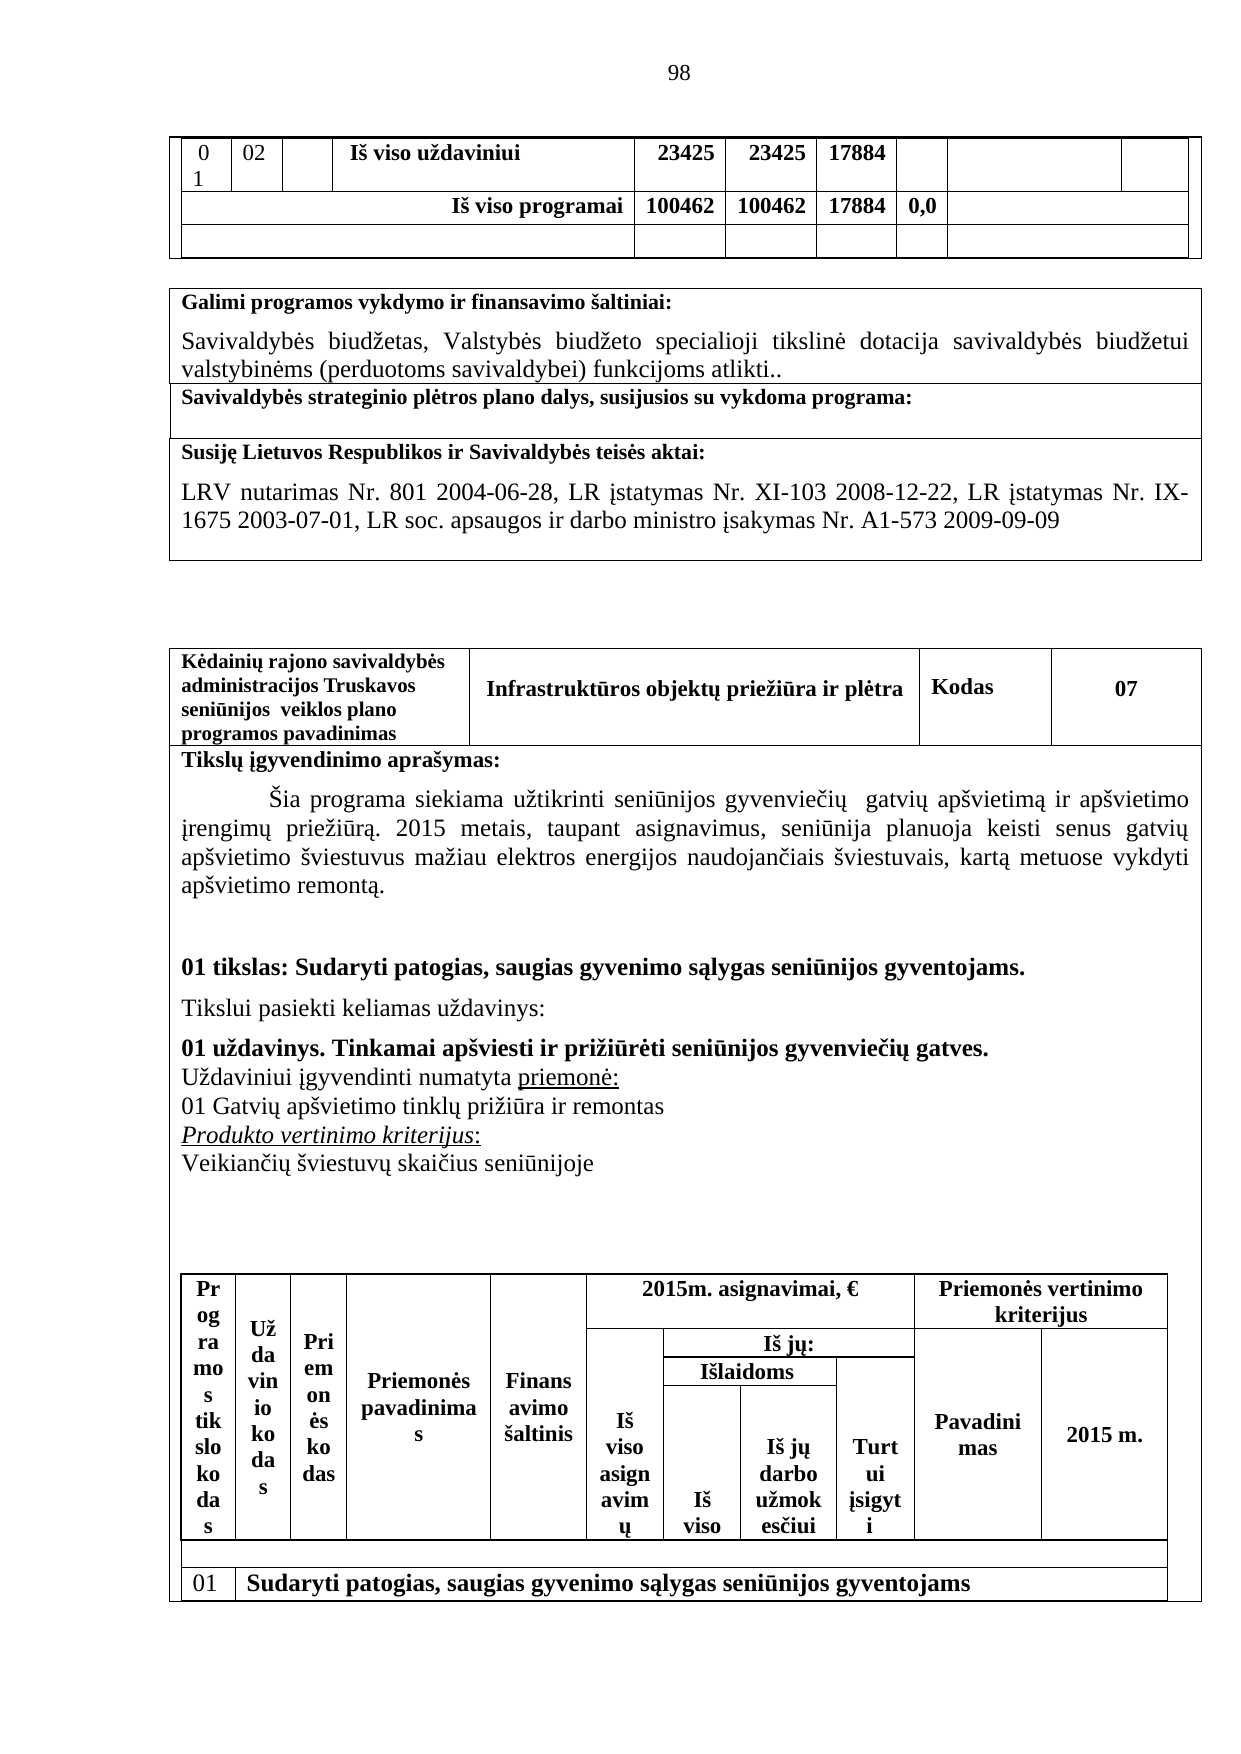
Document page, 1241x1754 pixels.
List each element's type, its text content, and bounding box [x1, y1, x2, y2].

table_cell 23425 [726, 139, 816, 191]
table_header Infrastruktūros objektų priežiūra ir plėtra [470, 649, 919, 745]
table_header Uždavinio kodas [236, 1275, 290, 1539]
table_cell Tikslų įgyvendinimo aprašymas: Šia programa siekiama užtikrinti seniūnijos gyvenviečių gatvių apšvietimą ir apšvietimo įrengimų priežiūrą. 2015 metais, taupant asignavimus, seniūnija planuoja keisti senus gatvių apšvietimo šviestuvus mažiau elektros energijos naudojančiais šviestuvais, kartą metuose vykdyti apšvietimo remontą. 01 tikslas: Sudaryti patogias, saugias gyvenimo sąlygas seniūnijos gyventojams. Tikslui pasiekti keliamas uždavinys: 01 uždavinys. Tinkamai apšviesti ir prižiūrėti seniūnijos gyvenviečių gatves. Uždaviniui įgyvendinti numatyta priemonė: 01 Gatvių apšvietimo tinklų prižiūra ir remontas Produkto vertinimo kriterijus: Veikiančių šviestuvų skaičius seniūnijoje [170, 746, 1201, 1601]
table_header Programos tikslo kodas [182, 1275, 235, 1539]
table_cell Pavadinimas [915, 1329, 1041, 1539]
table_header 2015m. asignavimai, € [587, 1275, 914, 1328]
table_cell Iš viso programai [182, 192, 634, 224]
table_cell 100462 [635, 192, 725, 224]
table_header Kėdainių rajono savivaldybės administracijos Truskavos seniūnijos veiklos plano programos pavadinimas [170, 649, 469, 745]
table_cell [897, 139, 947, 191]
table_cell [1168, 1567, 1174, 1600]
table_cell Susiję Lietuvos Respublikos ir Savivaldybės teisės aktai: LRV nutarimas Nr. 801 2004-06-28, LR įstatymas Nr. XI-103 2008-12-22, LR įstatymas Nr. IX-1675 2003-07-01, LR soc. apsaugos ir darbo ministro įsakymas Nr. A1-573 2009-09-09 [170, 439, 1201, 560]
table_header Finansavimo šaltinis [491, 1275, 586, 1539]
table_cell 01 [182, 1568, 235, 1600]
table_cell [182, 225, 634, 257]
table_cell 17884 [817, 192, 896, 224]
table_cell [1168, 1328, 1174, 1356]
table_cell [635, 225, 725, 257]
table_cell [897, 225, 947, 257]
table_cell [182, 1541, 1167, 1567]
table_cell 0,0 [897, 192, 947, 224]
table_cell [948, 225, 1188, 257]
table_cell Turtui įsigyti [837, 1358, 914, 1539]
table_cell Sudaryti patogias, saugias gyvenimo sąlygas seniūnijos gyventojams [236, 1568, 1167, 1600]
table_cell Iš jų: [664, 1329, 914, 1356]
table_cell Iš viso uždaviniui [333, 139, 634, 191]
table_cell [817, 225, 896, 257]
table_cell [948, 139, 1121, 191]
table_cell Išlaidoms [664, 1358, 836, 1385]
table_cell [1168, 1356, 1174, 1385]
table_cell [948, 192, 1188, 224]
table_cell 2015 m. [1042, 1329, 1167, 1539]
table_cell Iš jų darbo užmokesčiui [741, 1386, 836, 1539]
table_header Kodas [920, 649, 1051, 745]
table_cell 100462 [726, 192, 816, 224]
table_cell [1168, 1385, 1174, 1422]
table_header Priemonės pavadinimas [347, 1275, 490, 1539]
table_cell Savivaldybės strateginio plėtros plano dalys, susijusios su vykdoma programa: [171, 384, 1201, 438]
table_header Galimi programos vykdymo ir finansavimo šaltiniai: Savivaldybės biudžetas, Valstybės biudžeto specialioji tikslinė dotacija savivaldybės biudžetui valstybinėms (perduotoms savivaldybei) funkcijoms atlikti.. [170, 289, 1201, 383]
table_header 07 [1052, 649, 1201, 745]
table_cell [1168, 1422, 1174, 1539]
table_cell Iš viso [664, 1386, 740, 1539]
table_cell [1122, 139, 1188, 191]
table_header Priemonės vertinimo kriterijus [915, 1275, 1167, 1328]
table_header [1168, 1273, 1174, 1328]
table_cell 17884 [817, 139, 896, 191]
table_cell 02 [232, 139, 282, 191]
table_cell 01 [182, 139, 231, 191]
table_cell Iš viso asignavimų [587, 1329, 663, 1539]
table_cell [726, 225, 816, 257]
table_cell [1168, 1539, 1174, 1567]
table_cell 23425 [635, 139, 725, 191]
table_header Priemonės kodas [291, 1275, 346, 1539]
table_cell [283, 139, 332, 191]
